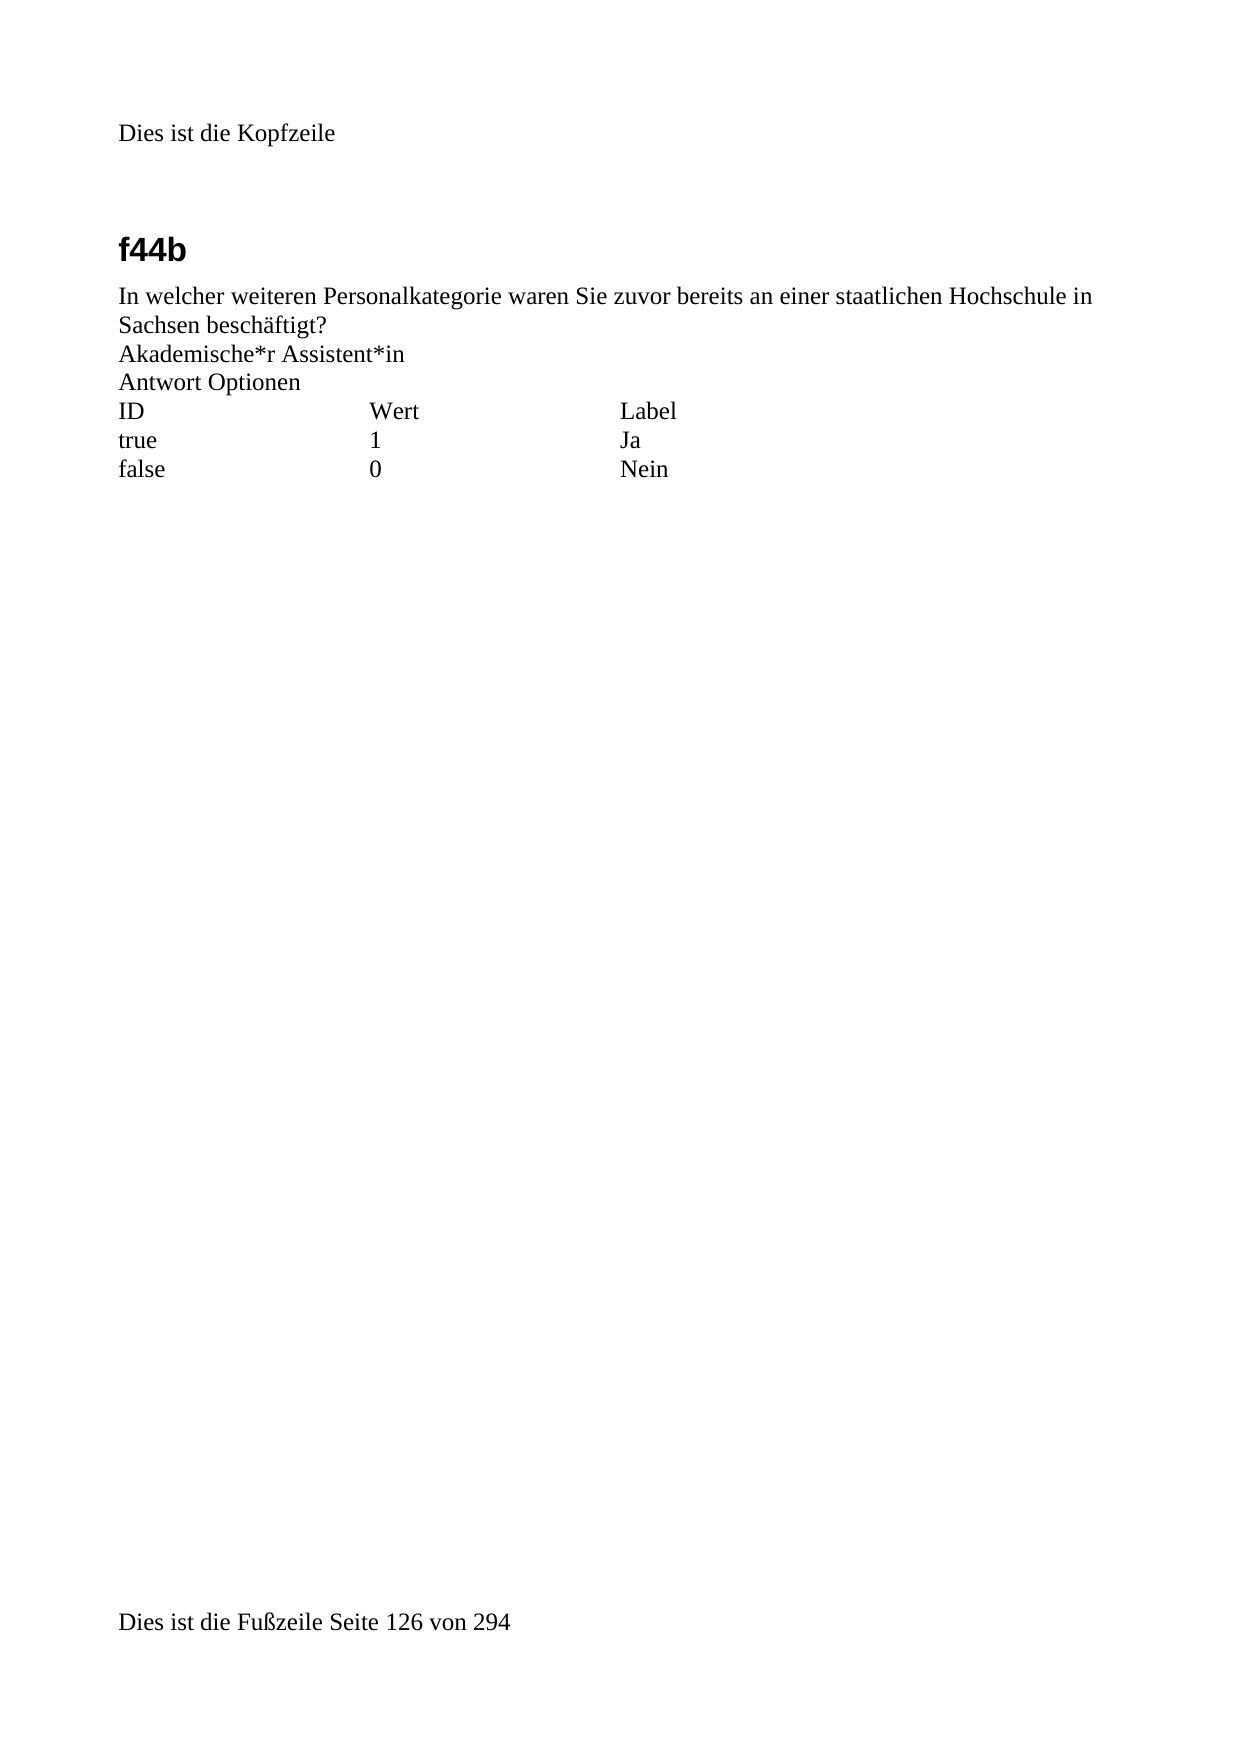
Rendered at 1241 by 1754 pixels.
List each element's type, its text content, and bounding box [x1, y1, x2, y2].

table_cell true [118, 425, 369, 454]
table_header ID [118, 396, 369, 425]
table_header Wert [369, 396, 620, 425]
table_cell 1 [369, 425, 620, 454]
table_cell Ja [620, 425, 871, 454]
text Akademische*r Assistent*in [118, 339, 1122, 367]
table_cell false [118, 454, 369, 482]
text Antwort Optionen [118, 367, 1122, 396]
table_cell 0 [369, 454, 620, 482]
subtitle f44b [118, 230, 1122, 269]
text In welcher weiteren Personalkategorie waren Sie zuvor bereits an einer staatlichen Hochschule in Sachsen beschäftigt? [118, 281, 1122, 339]
table_cell Nein [620, 454, 871, 482]
table_header Label [620, 396, 871, 425]
